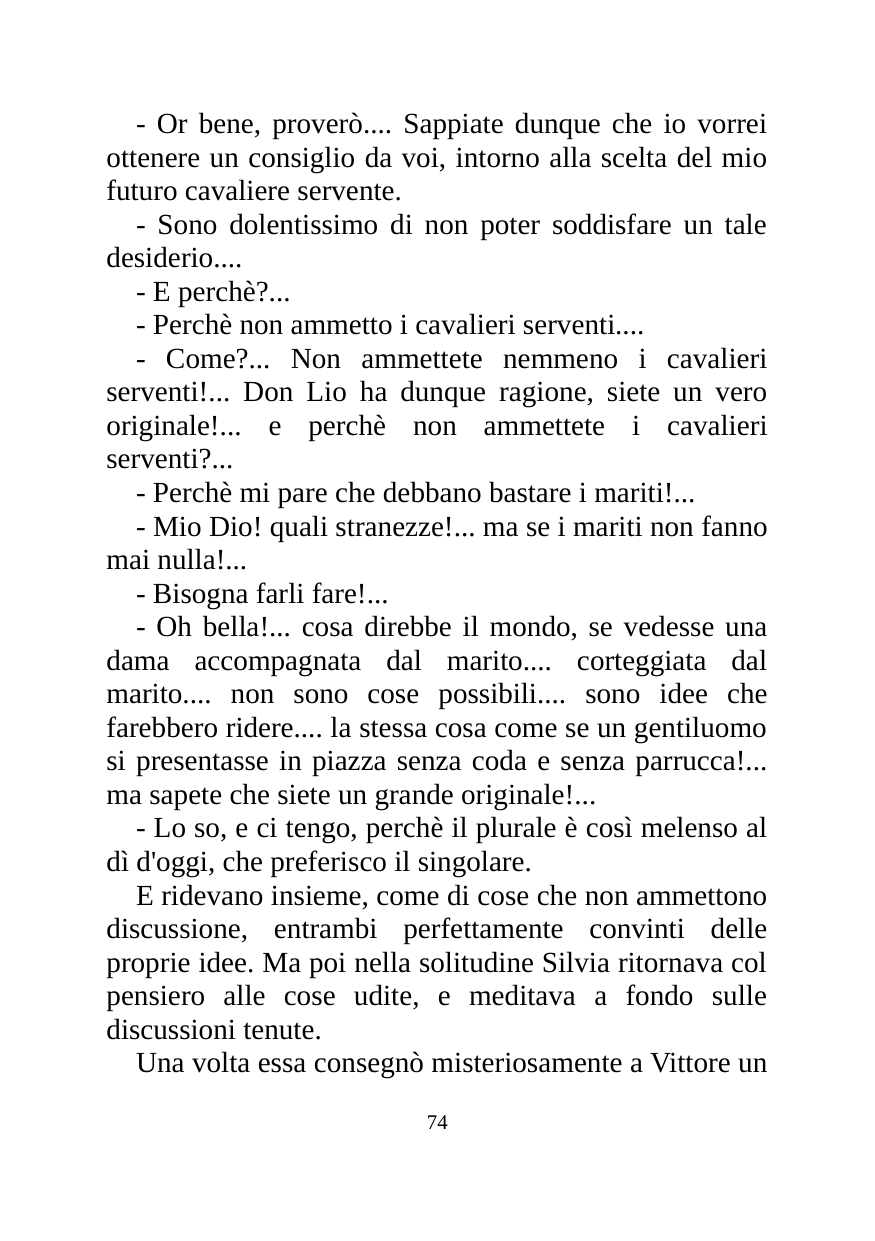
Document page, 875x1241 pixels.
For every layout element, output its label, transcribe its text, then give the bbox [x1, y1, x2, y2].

text - Perchè mi pare che debbano bastare i mariti!... [106, 475, 768, 509]
text E ridevano insieme, come di cose che non ammettono discussione, entrambi perfettamente convinti delle proprie idee. Ma poi nella solitudine Silvia ritornava col pensiero alle cose udite, e meditava a fondo sulle discussioni tenute. [106, 878, 768, 1045]
text - Come?... Non ammettete nemmeno i cavalieri serventi!... Don Lio ha dunque ragione, siete un vero originale!... e perchè non ammettete i cavalieri serventi?... [106, 341, 768, 475]
text - Lo so, e ci tengo, perchè il plurale è così melenso al dì d'oggi, che preferisco il singolare. [106, 811, 768, 878]
text - Sono dolentissimo di non poter soddisfare un tale desiderio.... [106, 207, 768, 274]
text - Mio Dio! quali stranezze!... ma se i mariti non fanno mai nulla!... [106, 509, 768, 576]
text - Perchè non ammetto i cavalieri serventi.... [106, 307, 768, 341]
text - Or bene, proverò.... Sappiate dunque che io vorrei ottenere un consiglio da voi, intorno alla scelta del mio futuro cavaliere servente. [106, 106, 768, 207]
text - Oh bella!... cosa direbbe il mondo, se vedesse una dama accompagnata dal marito.... corteggiata dal marito.... non sono cose possibili.... sono idee che farebbero ridere.... la stessa cosa come se un gentiluomo si presentasse in piazza senza coda e senza parrucca!... ma sapete che siete un grande originale!... [106, 609, 768, 811]
text Una volta essa consegnò misteriosamente a Vittore un [106, 1045, 768, 1079]
text - Bisogna farli fare!... [106, 576, 768, 609]
text - E perchè?... [106, 274, 768, 307]
